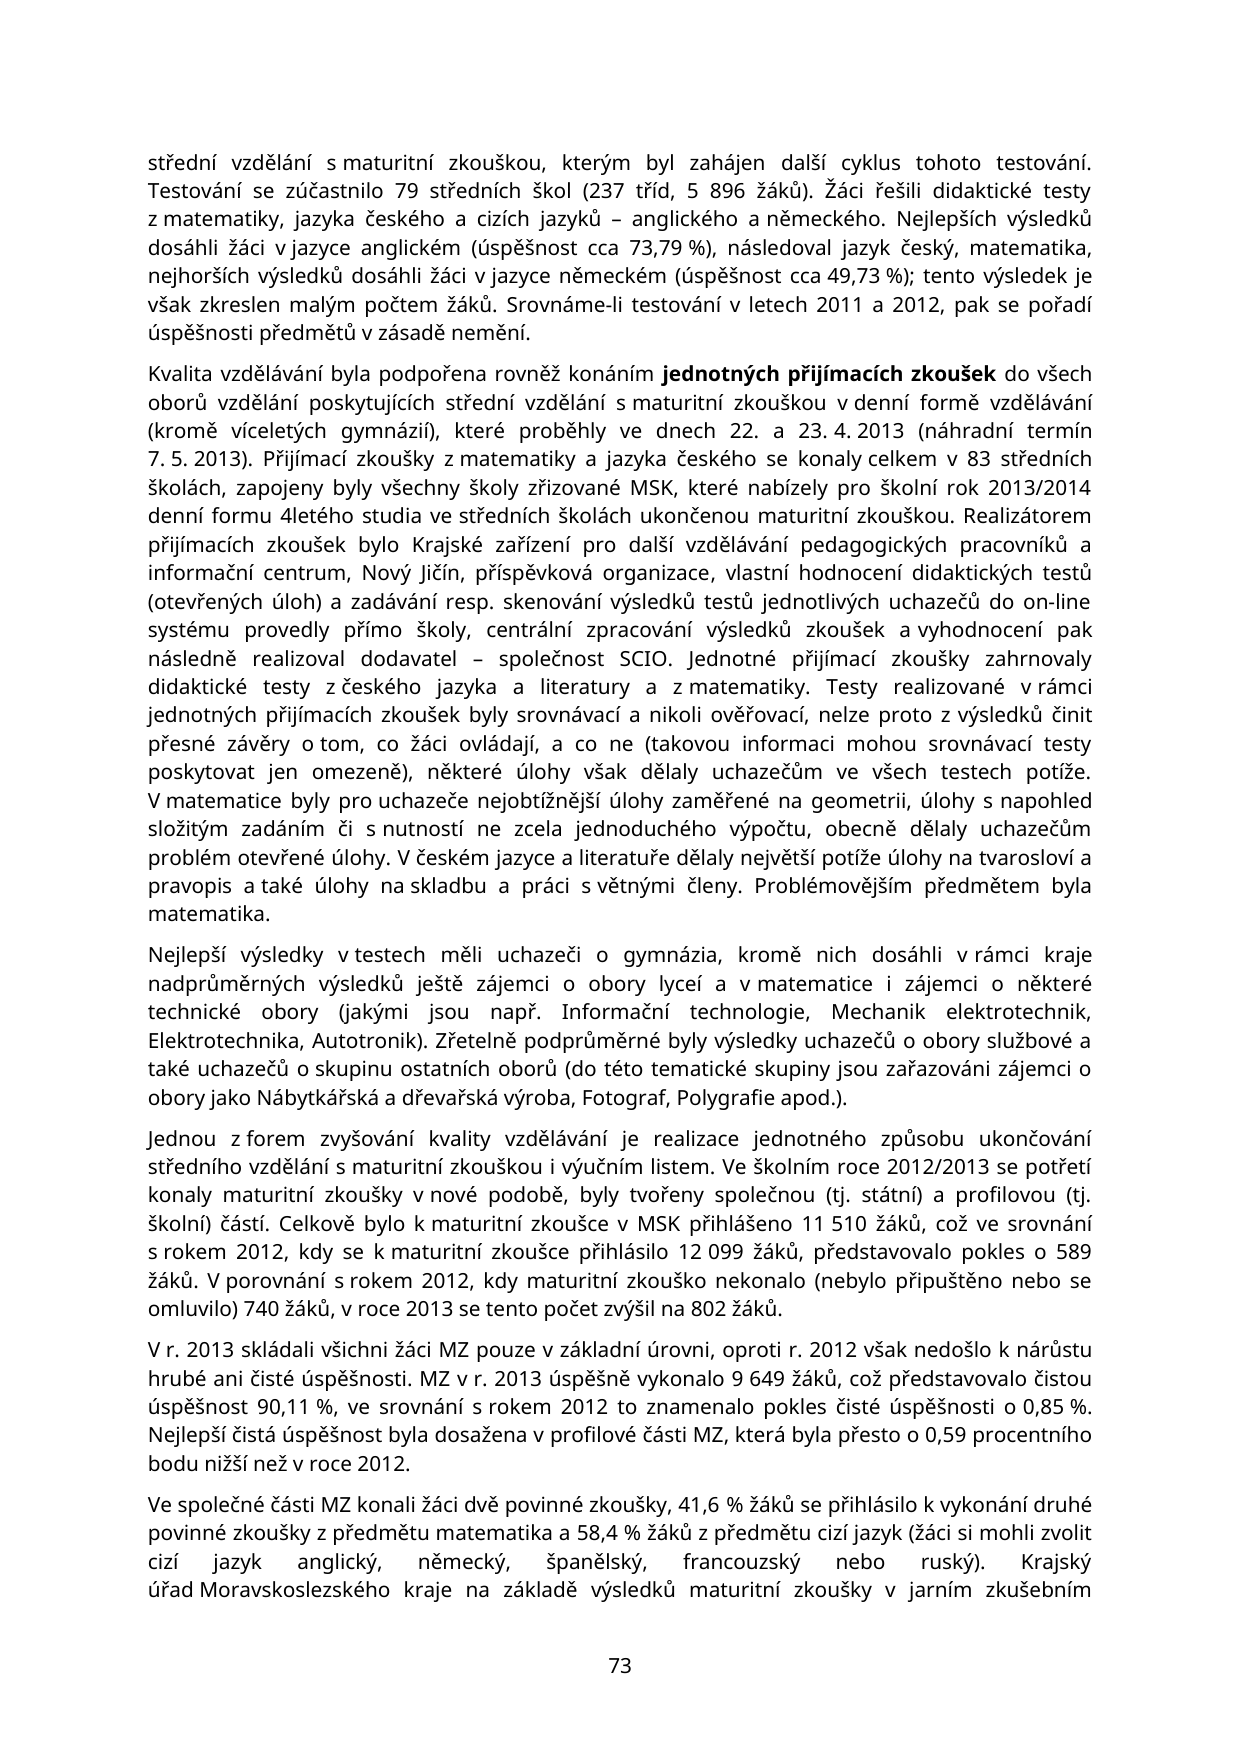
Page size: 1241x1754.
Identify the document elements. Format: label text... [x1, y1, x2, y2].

text Ve společné části MZ konali žáci dvě povinné zkoušky, 41,6 % žáků se přihlásilo k vykonání druhé povinné zkoušky z předmětu matematika a 58,4 % žáků z předmětu cizí jazyk (žáci si mohli zvolit cizí jazyk anglický, německý, španělský, francouzský nebo ruský). Krajský úřad Moravskoslezského kraje na základě výsledků maturitní zkoušky v jarním zkušebním [148, 1490, 1092, 1604]
text střední vzdělání s maturitní zkouškou, kterým byl zahájen další cyklus tohoto testování. Testování se zúčastnilo 79 středních škol (237 tříd, 5 896 žáků). Žáci řešili didaktické testy z matematiky, jazyka českého a cizích jazyků – anglického a německého. Nejlepších výsledků dosáhli žáci v jazyce anglickém (úspěšnost cca 73,79 %), následoval jazyk český, matematika, nejhorších výsledků dosáhli žáci v jazyce německém (úspěšnost cca 49,73 %); tento výsledek je však zkreslen malým počtem žáků. Srovnáme-li testování v letech 2011 a 2012, pak se pořadí úspěšnosti předmětů v zásadě nemění. [148, 148, 1092, 347]
text Kvalita vzdělávání byla podpořena rovněž konáním jednotných přijímacích zkoušek do všech oborů vzdělání poskytujících střední vzdělání s maturitní zkouškou v denní formě vzdělávání (kromě víceletých gymnázií), které proběhly ve dnech 22. a 23. 4. 2013 (náhradní termín 7. 5. 2013). Přijímací zkoušky z matematiky a jazyka českého se konaly celkem v 83 středních školách, zapojeny byly všechny školy zřizované MSK, které nabízely pro školní rok 2013/2014 denní formu 4letého studia ve středních školách ukončenou maturitní zkouškou. Realizátorem přijímacích zkoušek bylo Krajské zařízení pro další vzdělávání pedagogických pracovníků a informační centrum, Nový Jičín, příspěvková organizace, vlastní hodnocení didaktických testů (otevřených úloh) a zadávání resp. skenování výsledků testů jednotlivých uchazečů do on-line systému provedly přímo školy, centrální zpracování výsledků zkoušek a vyhodnocení pak následně realizoval dodavatel – společnost SCIO. Jednotné přijímací zkoušky zahrnovaly didaktické testy z českého jazyka a literatury a z matematiky. Testy realizované v rámci jednotných přijímacích zkoušek byly srovnávací a nikoli ověřovací, nelze proto z výsledků činit přesné závěry o tom, co žáci ovládají, a co ne (takovou informaci mohou srovnávací testy poskytovat jen omezeně), některé úlohy však dělaly uchazečům ve všech testech potíže. V matematice byly pro uchazeče nejobtížnější úlohy zaměřené na geometrii, úlohy s napohled složitým zadáním či s nutností ne zcela jednoduchého výpočtu, obecně dělaly uchazečům problém otevřené úlohy. V českém jazyce a literatuře dělaly největší potíže úlohy na tvarosloví a pravopis a také úlohy na skladbu a práci s větnými členy. Problémovějším předmětem byla matematika. [148, 359, 1092, 928]
text Nejlepší výsledky v testech měli uchazeči o gymnázia, kromě nich dosáhli v rámci kraje nadprůměrných výsledků ještě zájemci o obory lyceí a v matematice i zájemci o některé technické obory (jakými jsou např. Informační technologie, Mechanik elektrotechnik, Elektrotechnika, Autotronik). Zřetelně podprůměrné byly výsledky uchazečů o obory službové a také uchazečů o skupinu ostatních oborů (do této tematické skupiny jsou zařazováni zájemci o obory jako Nábytkářská a dřevařská výroba, Fotograf, Polygrafie apod.). [148, 941, 1092, 1111]
text Jednou z forem zvyšování kvality vzdělávání je realizace jednotného způsobu ukončování středního vzdělání s maturitní zkouškou i výučním listem. Ve školním roce 2012/2013 se potřetí konaly maturitní zkoušky v nové podobě, byly tvořeny společnou (tj. státní) a profilovou (tj. školní) částí. Celkově bylo k maturitní zkoušce v MSK přihlášeno 11 510 žáků, což ve srovnání s rokem 2012, kdy se k maturitní zkoušce přihlásilo 12 099 žáků, představovalo pokles o 589 žáků. V porovnání s rokem 2012, kdy maturitní zkouško nekonalo (nebylo připuštěno nebo se omluvilo) 740 žáků, v roce 2013 se tento počet zvýšil na 802 žáků. [148, 1124, 1092, 1323]
text V r. 2013 skládali všichni žáci MZ pouze v základní úrovni, oproti r. 2012 však nedošlo k nárůstu hrubé ani čisté úspěšnosti. MZ v r. 2013 úspěšně vykonalo 9 649 žáků, což představovalo čistou úspěšnost 90,11 %, ve srovnání s rokem 2012 to znamenalo pokles čisté úspěšnosti o 0,85 %. Nejlepší čistá úspěšnost byla dosažena v profilové části MZ, která byla přesto o 0,59 procentního bodu nižší než v roce 2012. [148, 1335, 1092, 1477]
